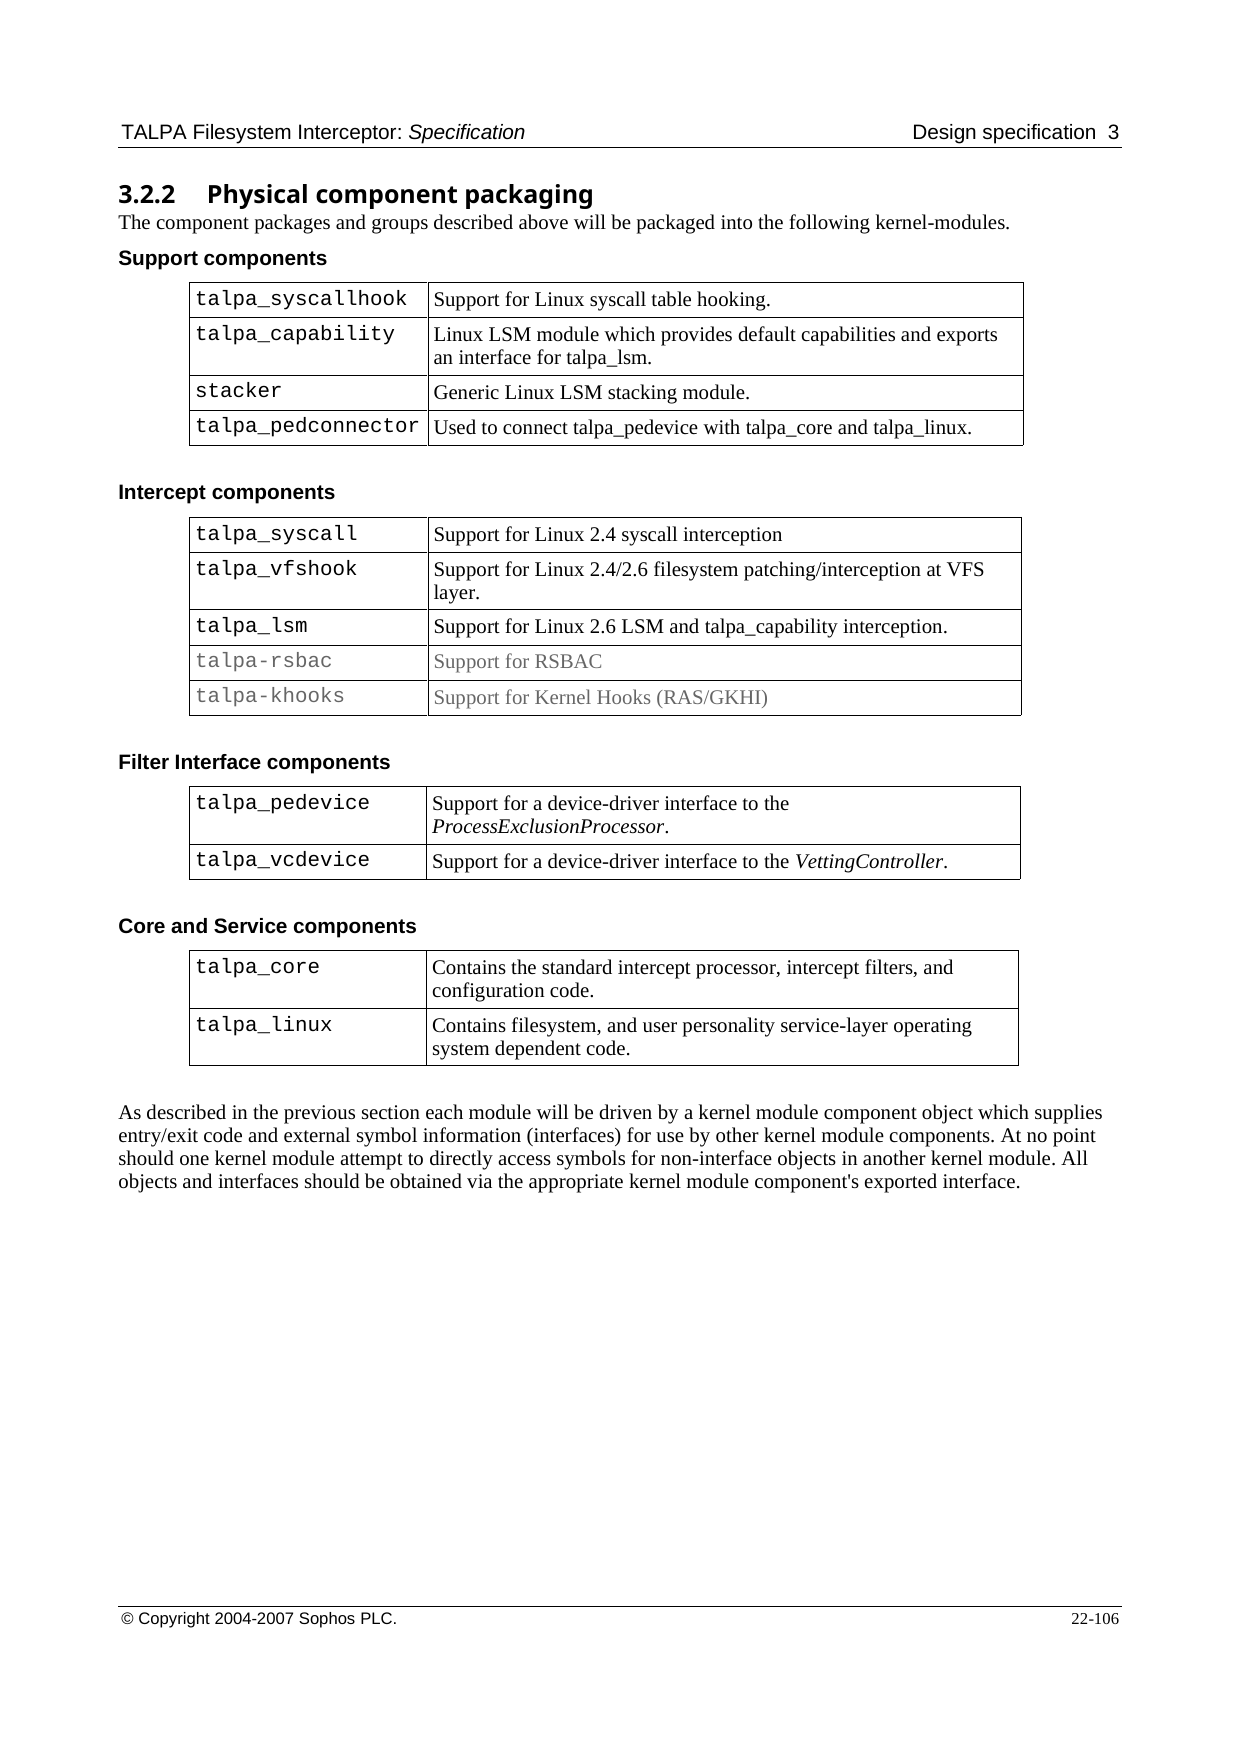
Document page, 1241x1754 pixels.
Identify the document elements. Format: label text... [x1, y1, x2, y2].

table_header talpa_syscall [190, 518, 427, 552]
table_cell Generic Linux LSM stacking module. [429, 376, 1023, 410]
table_cell Linux LSM module which provides default capabilities and exports an interface for talpa_lsm. [429, 318, 1023, 375]
table_cell Support for a device-driver interface to the VettingController. [427, 845, 1020, 879]
table_cell talpa_vcdevice [190, 845, 426, 879]
table_header Support for Linux syscall table hooking. [429, 283, 1023, 317]
table_cell talpa_lsm [190, 610, 427, 645]
table_cell talpa_vfshook [190, 553, 427, 609]
table_cell Used to connect talpa_pedevice with talpa_core and talpa_linux. [429, 411, 1023, 445]
text As described in the previous section each module will be driven by a kernel module component object which supplies entry/exit code and external symbol information (interfaces) for use by other kernel module components. At no point should one kernel module attempt to directly access symbols for non-interface objects in another kernel module. All objects and interfaces should be obtained via the appropriate kernel module component's exported interface. [118, 1101, 1122, 1193]
table_header talpa_core [190, 951, 426, 1008]
table_cell Contains filesystem, and user personality service-layer operating system dependent code. [427, 1009, 1018, 1065]
table_cell talpa-khooks [190, 681, 427, 715]
subtitle Physical component packaging [118, 177, 1122, 211]
text Support components [118, 246, 1122, 269]
table_cell Support for Kernel Hooks (RAS/GKHI) [429, 681, 1021, 715]
table_header Support for a device-driver interface to the ProcessExclusionProcessor. [427, 787, 1020, 844]
table_cell Support for Linux 2.4/2.6 filesystem patching/interception at VFS layer. [429, 553, 1021, 609]
table_cell talpa_pedconnector [190, 411, 427, 445]
table_header talpa_pedevice [190, 787, 426, 844]
table_header Support for Linux 2.4 syscall interception [429, 518, 1021, 552]
table_cell talpa_capability [190, 318, 427, 375]
text Core and Service components [118, 914, 1122, 938]
table_header Contains the standard intercept processor, intercept filters, and configuration code. [427, 951, 1018, 1008]
table_cell talpa_linux [190, 1009, 426, 1065]
table_cell Support for RSBAC [429, 646, 1021, 680]
text The component packages and groups described above will be packaged into the following kernel-modules. [118, 211, 1122, 234]
table_cell Support for Linux 2.6 LSM and talpa_capability interception. [429, 610, 1021, 645]
table_cell stacker [190, 376, 427, 410]
table_cell talpa-rsbac [190, 646, 427, 680]
table_header talpa_syscallhook [190, 283, 427, 317]
text Intercept components [118, 481, 1122, 504]
text Filter Interface components [118, 750, 1122, 774]
